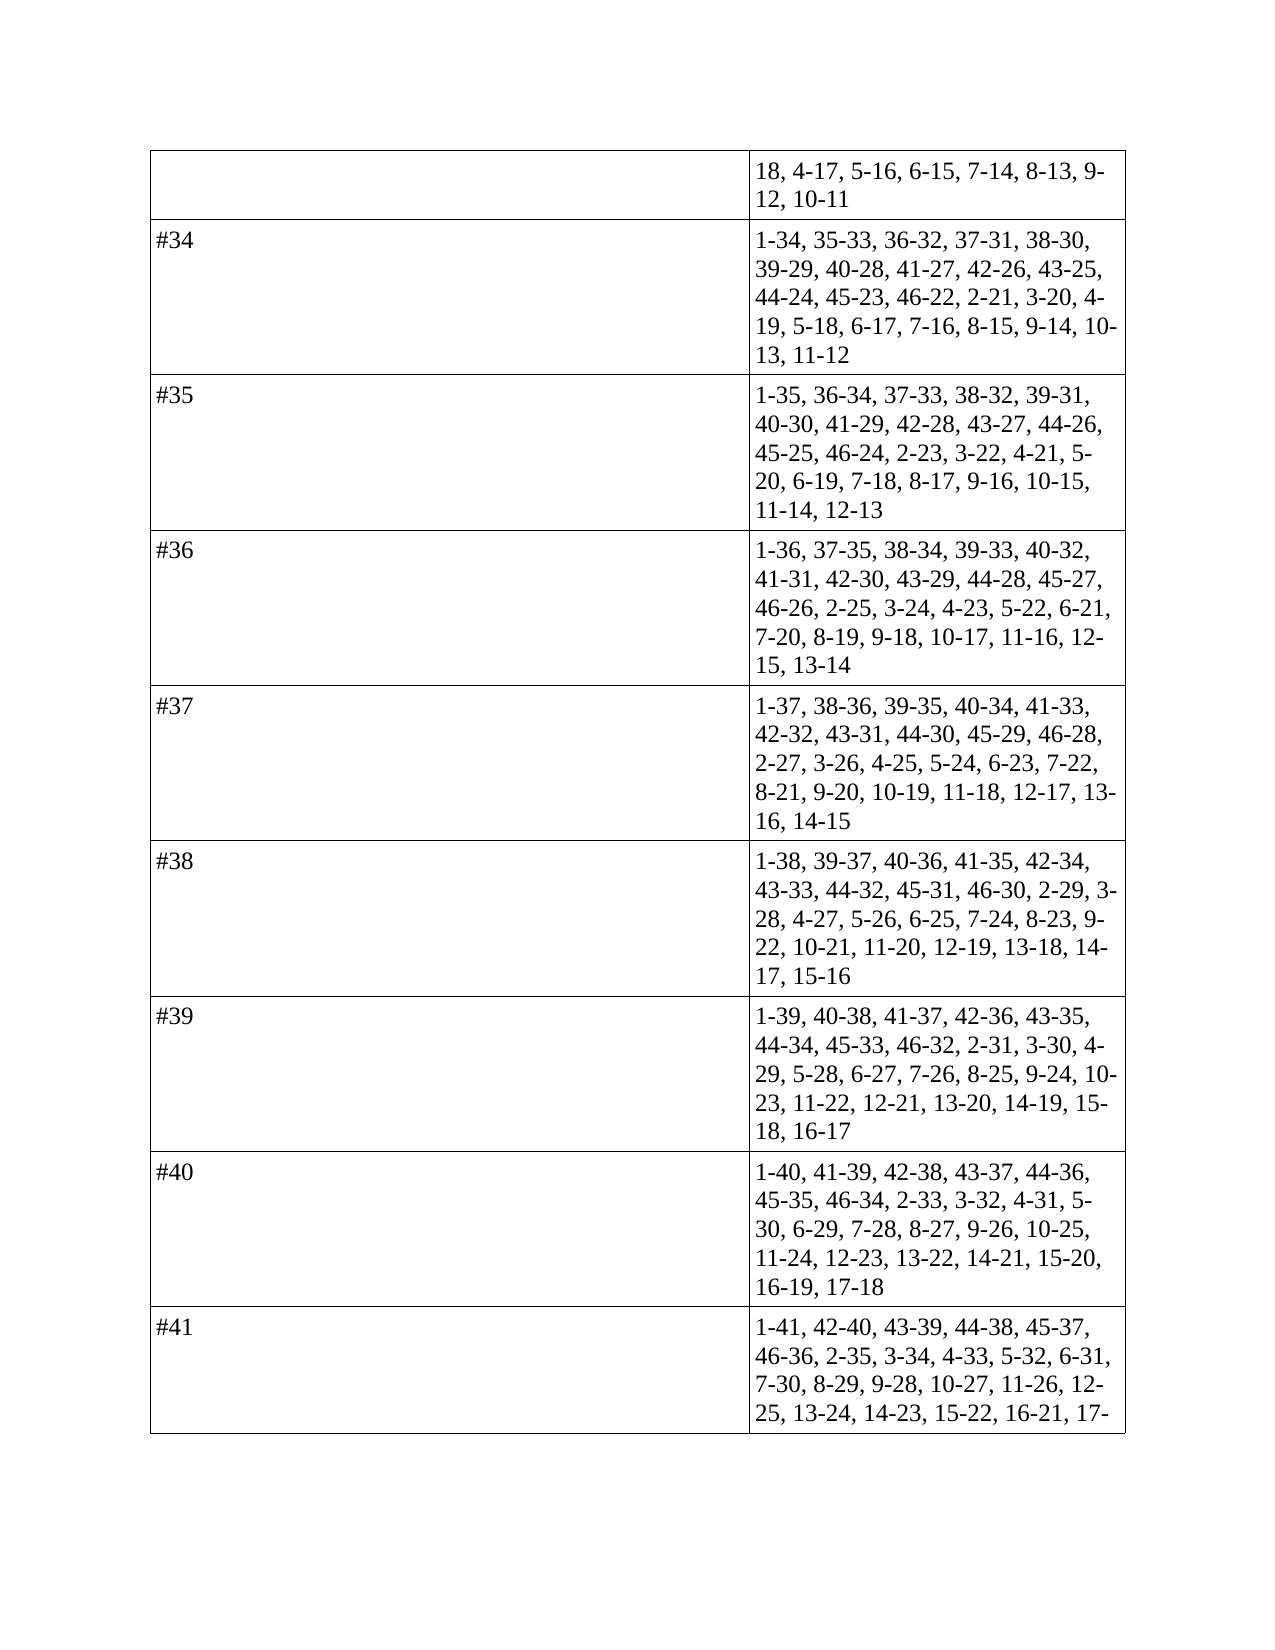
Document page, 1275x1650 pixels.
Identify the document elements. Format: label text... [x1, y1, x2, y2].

table_cell #36 [151, 531, 749, 685]
table_cell 1-37, 38-36, 39-35, 40-34, 41-33, 42-32, 43-31, 44-30, 45-29, 46-28, 2-27, 3-26, 4-25, 5-24, 6-23, 7-22, 8-21, 9-20, 10-19, 11-18, 12-17, 13-16, 14-15 [750, 686, 1125, 840]
table_cell #40 [151, 1152, 749, 1306]
table_cell 1-35, 36-34, 37-33, 38-32, 39-31, 40-30, 41-29, 42-28, 43-27, 44-26, 45-25, 46-24, 2-23, 3-22, 4-21, 5-20, 6-19, 7-18, 8-17, 9-16, 10-15, 11-14, 12-13 [750, 375, 1125, 530]
table_cell 1-40, 41-39, 42-38, 43-37, 44-36, 45-35, 46-34, 2-33, 3-32, 4-31, 5-30, 6-29, 7-28, 8-27, 9-26, 10-25, 11-24, 12-23, 13-22, 14-21, 15-20, 16-19, 17-18 [750, 1152, 1125, 1306]
table_cell #34 [151, 220, 749, 374]
table_cell 18, 4-17, 5-16, 6-15, 7-14, 8-13, 9-12, 10-11 [750, 151, 1125, 219]
table_cell [151, 151, 749, 219]
table_cell #35 [151, 375, 749, 530]
table_cell #39 [151, 997, 749, 1151]
table_cell #41 [151, 1307, 749, 1433]
table_cell #38 [151, 841, 749, 996]
table_cell 1-41, 42-40, 43-39, 44-38, 45-37, 46-36, 2-35, 3-34, 4-33, 5-32, 6-31, 7-30, 8-29, 9-28, 10-27, 11-26, 12-25, 13-24, 14-23, 15-22, 16-21, 17- [750, 1307, 1125, 1433]
table_cell #37 [151, 686, 749, 840]
table_cell 1-38, 39-37, 40-36, 41-35, 42-34, 43-33, 44-32, 45-31, 46-30, 2-29, 3-28, 4-27, 5-26, 6-25, 7-24, 8-23, 9-22, 10-21, 11-20, 12-19, 13-18, 14-17, 15-16 [750, 841, 1125, 996]
table_cell 1-39, 40-38, 41-37, 42-36, 43-35, 44-34, 45-33, 46-32, 2-31, 3-30, 4-29, 5-28, 6-27, 7-26, 8-25, 9-24, 10-23, 11-22, 12-21, 13-20, 14-19, 15-18, 16-17 [750, 997, 1125, 1151]
table_cell 1-34, 35-33, 36-32, 37-31, 38-30, 39-29, 40-28, 41-27, 42-26, 43-25, 44-24, 45-23, 46-22, 2-21, 3-20, 4-19, 5-18, 6-17, 7-16, 8-15, 9-14, 10-13, 11-12 [750, 220, 1125, 374]
table_cell 1-36, 37-35, 38-34, 39-33, 40-32, 41-31, 42-30, 43-29, 44-28, 45-27, 46-26, 2-25, 3-24, 4-23, 5-22, 6-21, 7-20, 8-19, 9-18, 10-17, 11-16, 12-15, 13-14 [750, 531, 1125, 685]
